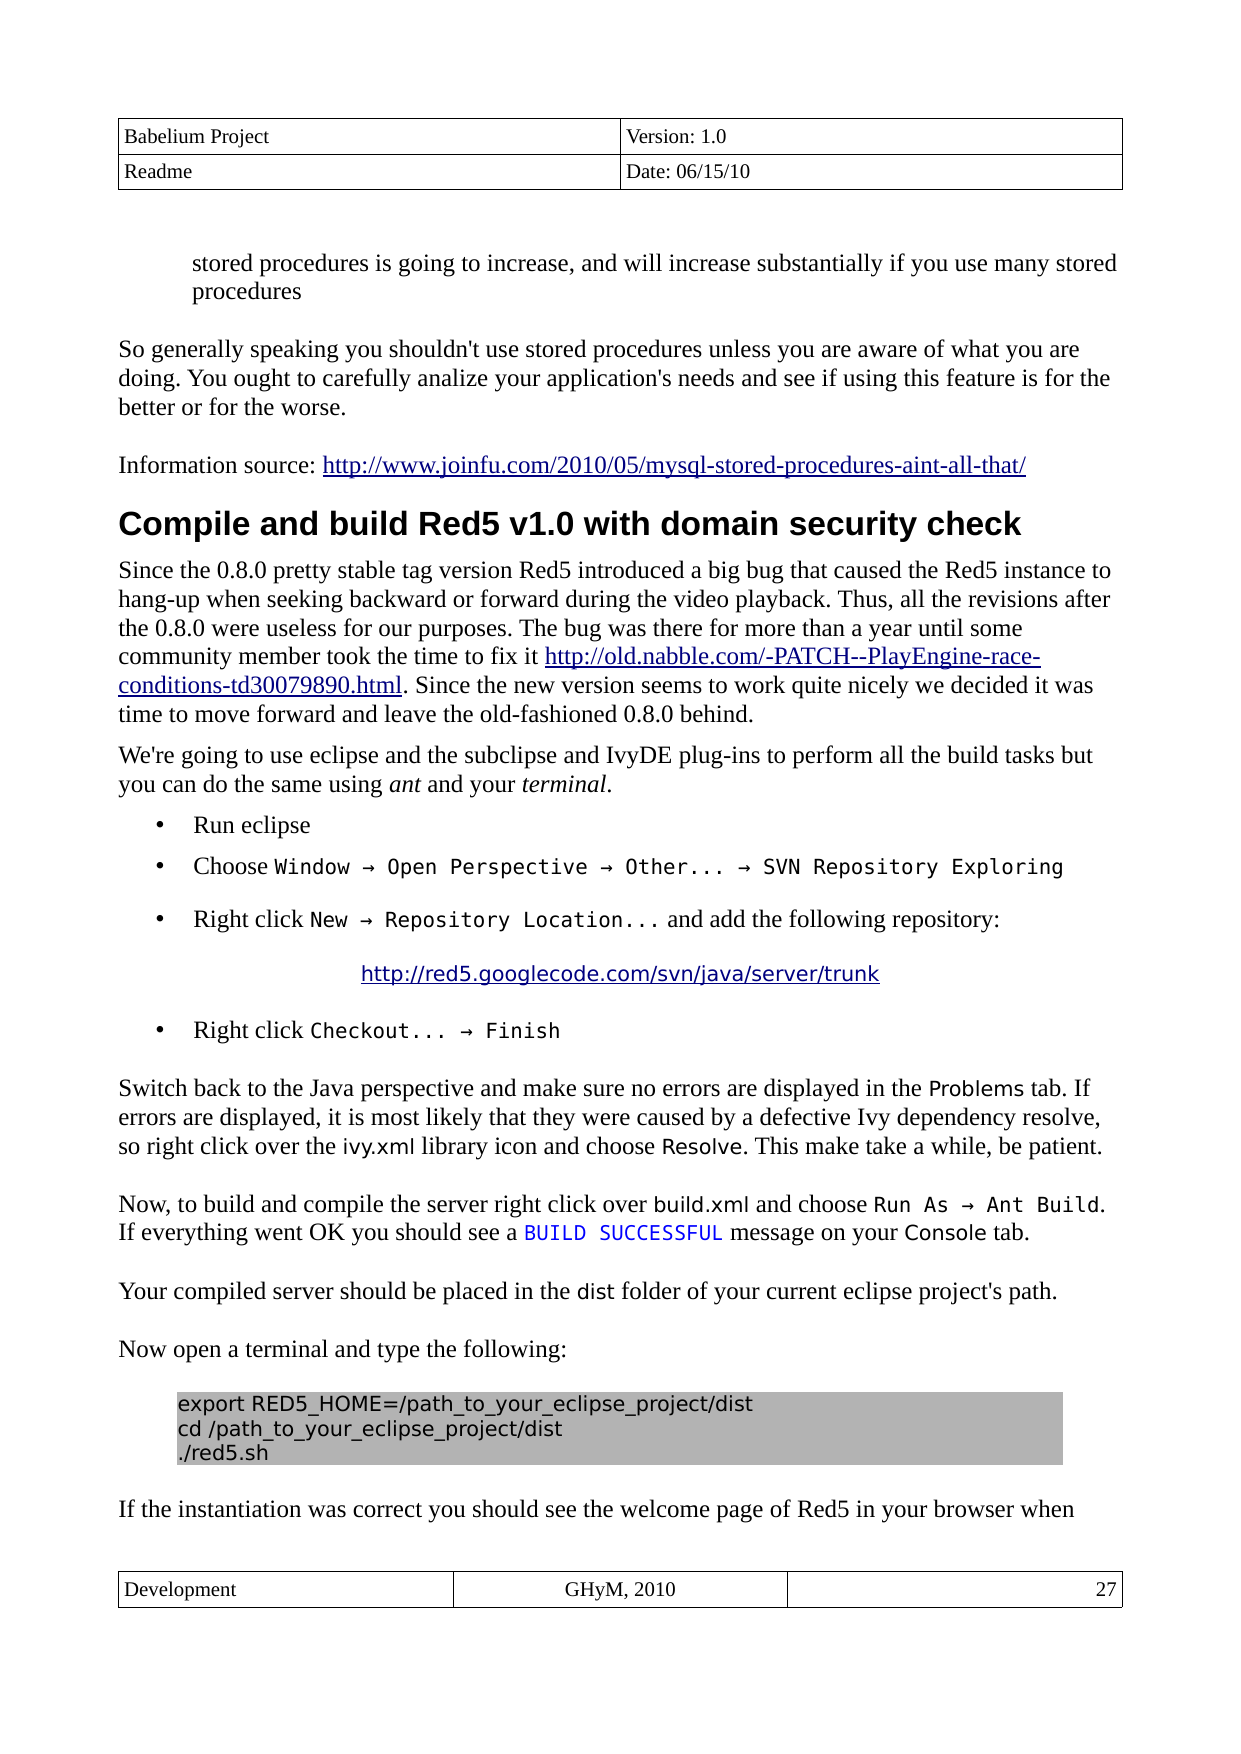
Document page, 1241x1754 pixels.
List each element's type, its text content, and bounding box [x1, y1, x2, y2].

text Switch back to the Java perspective and make sure no errors are displayed in the Problems tab. If errors are displayed, it is most likely that they were caused by a defective Ivy dependency resolve, so right click over the ivy.xml library icon and choose Resolve. This make take a while, be patient. [118, 1073, 1122, 1159]
text If the instantiation was correct you should see the welcome page of Red5 in your browser when [118, 1494, 1122, 1523]
text We're going to use eclipse and the subclipse and IvyDE plug-ins to perform all the build tasks but you can do the same using ant and your terminal. [118, 740, 1122, 798]
list Right click New → Repository Location... and add the following repository: [156, 904, 1122, 933]
text So generally speaking you shouldn't use stored procedures unless you are aware of what you are doing. You ought to carefully analize your application's needs and see if using this feature is for the better or for the worse. [118, 334, 1122, 421]
list Right click Checkout... → Finish [156, 1015, 1122, 1044]
text Now, to build and compile the server right click over build.xml and choose Run As → Ant Build. If everything went OK you should see a BUILD SUCCESSFUL message on your Console tab. [118, 1189, 1122, 1247]
subtitle Compile and build Red5 v1.0 with domain security check [118, 504, 1122, 543]
list Run eclipse [156, 810, 1122, 839]
text Your compiled server should be placed in the dist folder of your current eclipse project's path. [118, 1276, 1122, 1305]
text Information source: http://www.joinfu.com/2010/05/mysql-stored-procedures-aint-all-that/ [118, 450, 1122, 479]
text Since the 0.8.0 pretty stable tag version Red5 introduced a big bug that caused the Red5 instance to hang-up when seeking backward or forward during the video playback. Thus, all the revisions after the 0.8.0 were useless for our purposes. The bug was there for more than a year until some community member took the time to fix it http://old.nabble.com/-PATCH--PlayEngine-race-conditions-td30079890.html. Since the new version seems to work quite nicely we decided it was time to move forward and leave the old-fashioned 0.8.0 behind. [118, 555, 1122, 728]
list Choose Window → Open Perspective → Other... → SVN Repository Exploring [156, 851, 1122, 880]
text export RED5_HOME=/path_to_your_eclipse_project/dist cd /path_to_your_eclipse_project/dist ./red5.sh [177, 1392, 1063, 1465]
text http://red5.googlecode.com/svn/java/server/trunk [118, 962, 1122, 986]
text Now open a terminal and type the following: [118, 1334, 1122, 1363]
list stored procedures is going to increase, and will increase substantially if you use many stored procedures [162, 248, 1122, 305]
